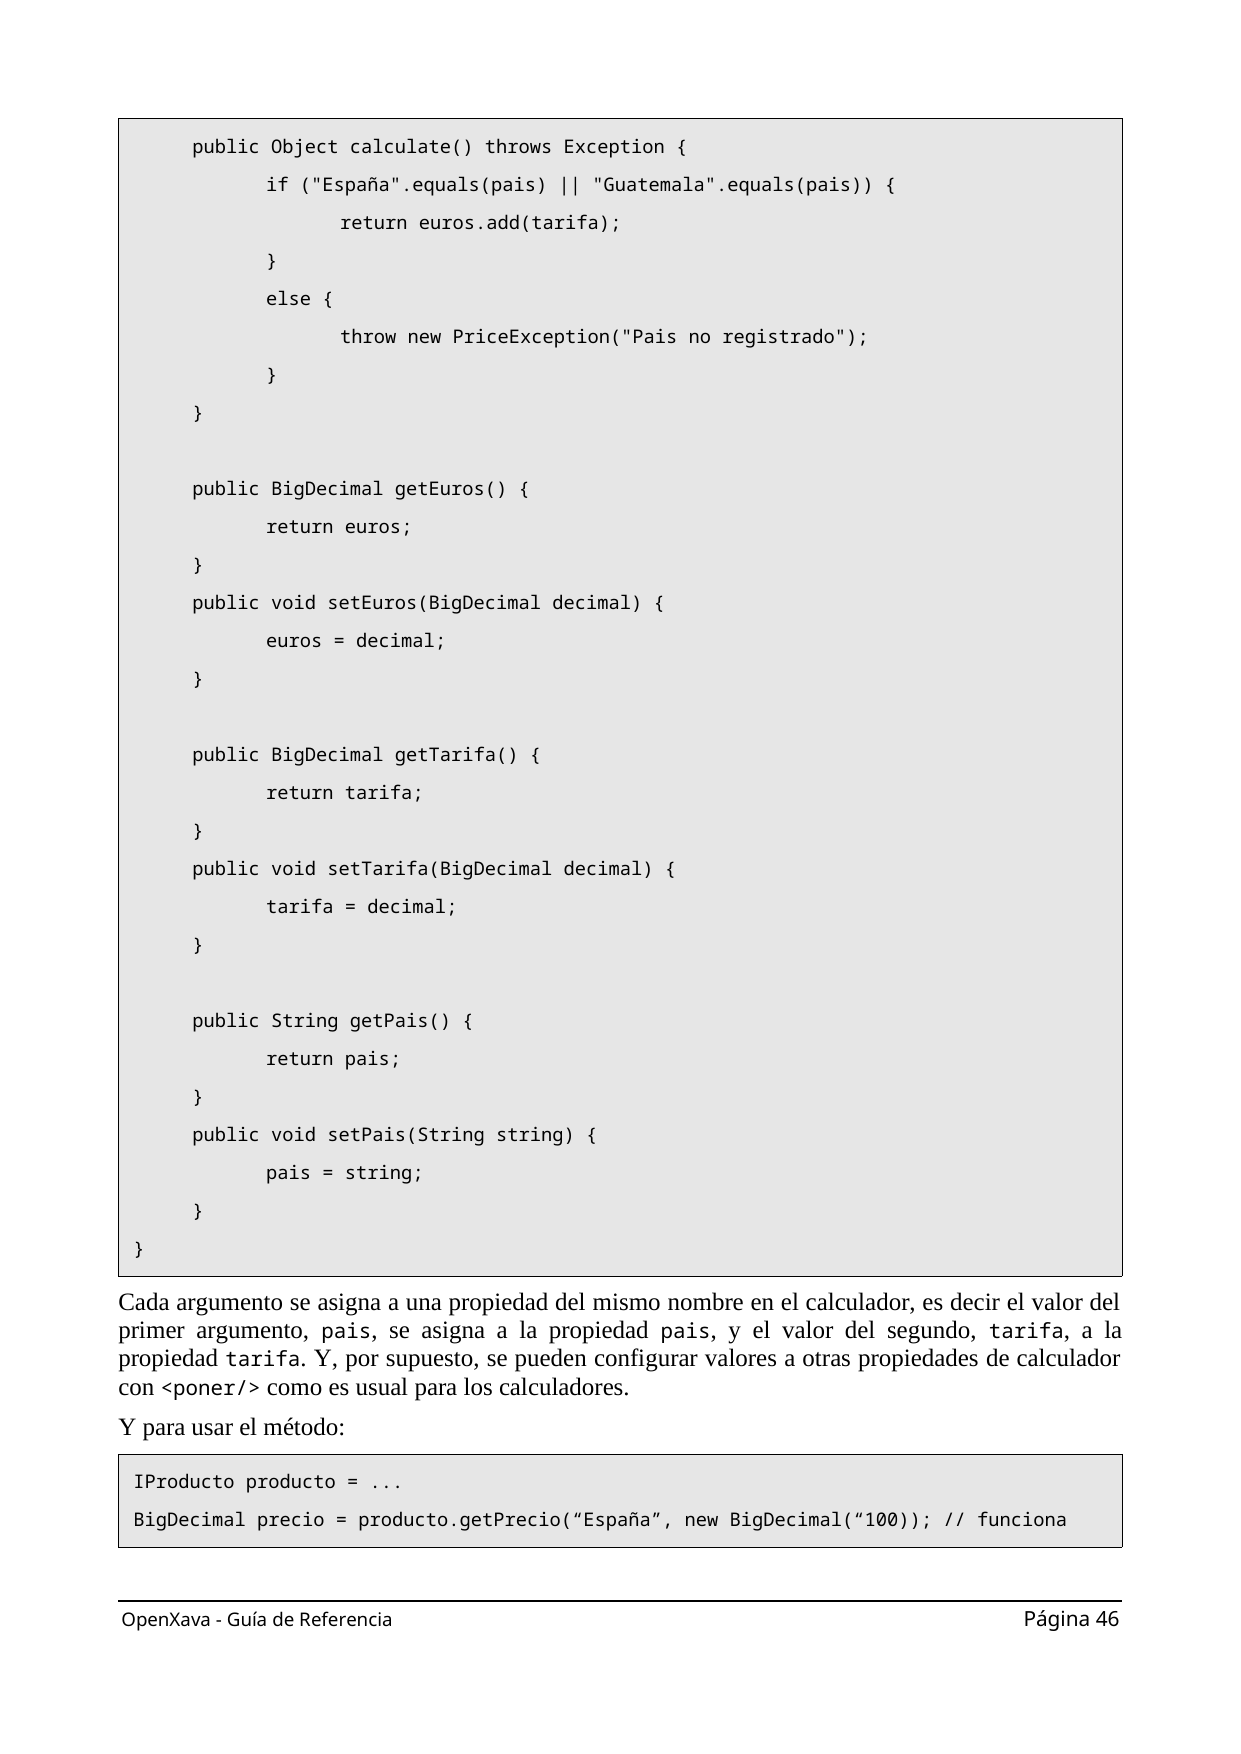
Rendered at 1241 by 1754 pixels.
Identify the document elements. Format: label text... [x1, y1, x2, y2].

text return pais; [119, 1031, 1122, 1069]
text public String getPais() { [119, 993, 1122, 1031]
text throw new PriceException("Pais no registrado"); [119, 308, 1122, 346]
text if ("España".equals(pais) || "Guatemala".equals(pais)) { [119, 156, 1122, 194]
text } [119, 802, 1122, 841]
text Cada argumento se asigna a una propiedad del mismo nombre en el calculador, es decir el valor del primer argumento, pais, se asigna a la propiedad pais, y el valor del segundo, tarifa, a la propiedad tarifa. Y, por supuesto, se pueden configurar valores a otras propiedades de calculador con <poner/> como es usual para los calculadores. [118, 1288, 1122, 1401]
text } [119, 536, 1122, 574]
text BigDecimal precio = producto.getPrecio(“España”, new BigDecimal(“100)); // funciona [119, 1492, 1122, 1547]
text Y para usar el método: [118, 1413, 1122, 1441]
text public Object calculate() throws Exception { [119, 119, 1122, 156]
text } [119, 650, 1122, 688]
text public BigDecimal getTarifa() { [119, 726, 1122, 764]
text public void setEuros(BigDecimal decimal) { [119, 574, 1122, 612]
text } [119, 917, 1122, 954]
text public BigDecimal getEuros() { [119, 460, 1122, 498]
text IProducto producto = ... [119, 1455, 1122, 1492]
text else { [119, 270, 1122, 308]
text pais = string; [119, 1145, 1122, 1183]
text } [119, 1183, 1122, 1221]
text return tarifa; [119, 764, 1122, 802]
text } [119, 1069, 1122, 1107]
text tarifa = decimal; [119, 878, 1122, 917]
text euros = decimal; [119, 612, 1122, 650]
text } [119, 346, 1122, 384]
text } [119, 384, 1122, 422]
text public void setTarifa(BigDecimal decimal) { [119, 841, 1122, 878]
text } [119, 1221, 1122, 1276]
text } [119, 232, 1122, 270]
text public void setPais(String string) { [119, 1107, 1122, 1145]
text return euros; [119, 498, 1122, 536]
text return euros.add(tarifa); [119, 194, 1122, 232]
